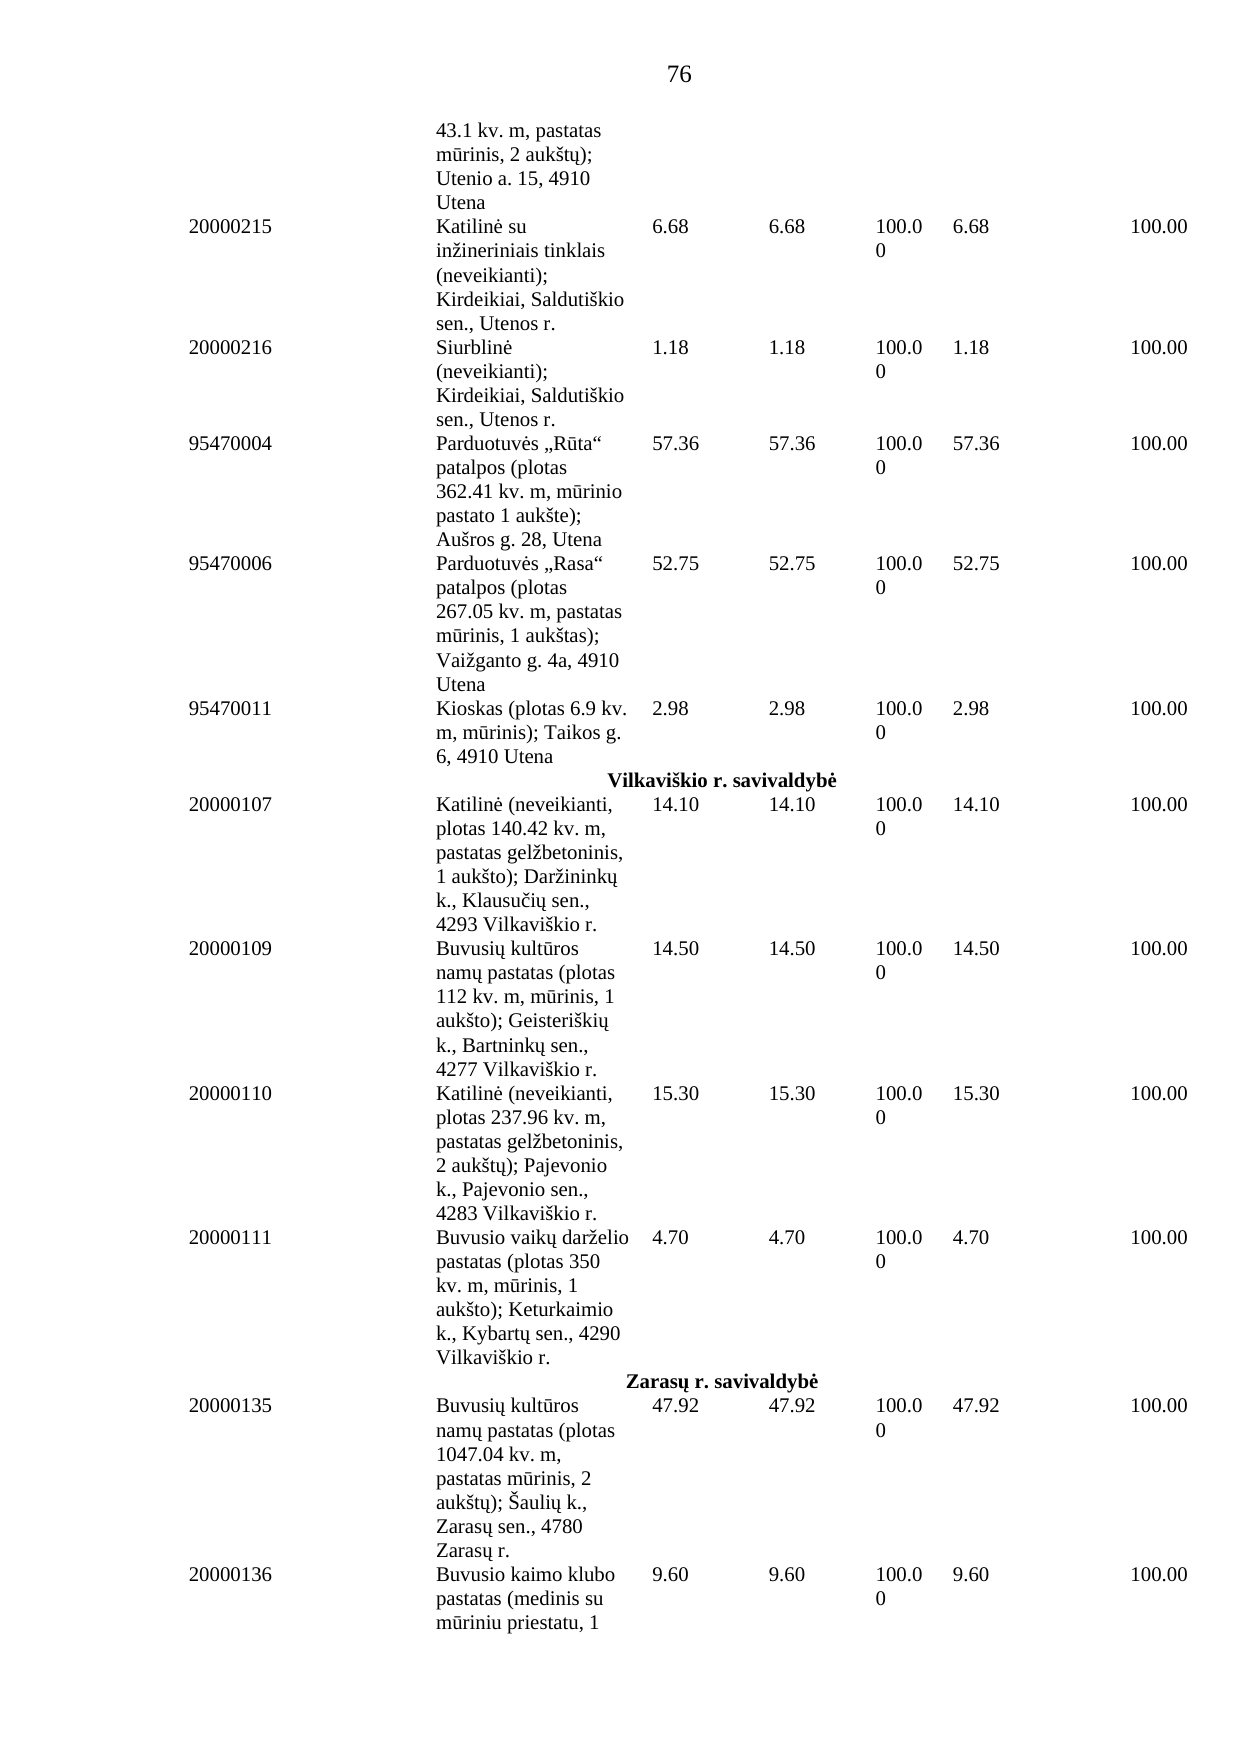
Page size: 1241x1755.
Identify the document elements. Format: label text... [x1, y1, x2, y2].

table_cell Buvusio vaikų darželio pastatas (plotas 350 kv. m, mūrinis, 1 aukšto); Keturkaimio k., Kybartų sen., 4290 Vilkaviškio r. [425, 1225, 641, 1369]
table_cell 100.00 [1119, 431, 1201, 551]
table_cell 52.75 [757, 551, 864, 696]
table_cell Katilinė su inžineriniais tinklais (neveikianti); Kirdeikiai, Saldutiškio sen., Utenos r. [425, 214, 641, 335]
table_cell [757, 118, 864, 214]
table_cell 57.36 [757, 431, 864, 551]
table_cell [641, 118, 757, 214]
table_cell 6.68 [757, 214, 864, 335]
table_cell 20000136 [177, 1562, 424, 1634]
table_cell 1.18 [941, 335, 1119, 431]
table_cell [1201, 431, 1240, 551]
table_cell 100.00 [1119, 792, 1201, 936]
table_cell 100.00 [864, 551, 941, 696]
table_cell [1201, 551, 1240, 696]
table_cell 9.60 [941, 1562, 1119, 1634]
table_cell [177, 118, 424, 214]
table_cell Parduotuvės „Rūta“ patalpos (plotas 362.41 kv. m, mūrinio pastato 1 aukšte); Aušros g. 28, Utena [425, 431, 641, 551]
table_cell 100.00 [1119, 551, 1201, 696]
table_cell [1201, 1394, 1240, 1562]
table_cell 14.10 [641, 792, 757, 936]
table_cell 100.00 [864, 1225, 941, 1369]
table_cell 4.70 [757, 1225, 864, 1369]
table_cell 100.00 [864, 431, 941, 551]
table_cell [1201, 1225, 1240, 1369]
table_cell 57.36 [941, 431, 1119, 551]
table_cell 15.30 [757, 1081, 864, 1225]
table_cell [1119, 118, 1201, 214]
table_cell 14.50 [757, 936, 864, 1081]
table_cell Buvusių kultūros namų pastatas (plotas 112 kv. m, mūrinis, 1 aukšto); Geisteriškių k., Bartninkų sen., 4277 Vilkaviškio r. [425, 936, 641, 1081]
table_cell 100.00 [1119, 214, 1201, 335]
table_cell Siurblinė (neveikianti); Kirdeikiai, Saldutiškio sen., Utenos r. [425, 335, 641, 431]
table_cell 4.70 [941, 1225, 1119, 1369]
table_cell 47.92 [941, 1394, 1119, 1562]
table_cell [941, 118, 1119, 214]
table_cell 100.00 [1119, 335, 1201, 431]
table_cell Buvusių kultūros namų pastatas (plotas 1047.04 kv. m, pastatas mūrinis, 2 aukštų); Šaulių k., Zarasų sen., 4780 Zarasų r. [425, 1394, 641, 1562]
table_cell 100.00 [864, 214, 941, 335]
table_cell 95470011 [177, 696, 424, 768]
table_cell Katilinė (neveikianti, plotas 237.96 kv. m, pastatas gelžbetoninis, 2 aukštų); Pajevonio k., Pajevonio sen., 4283 Vilkaviškio r. [425, 1081, 641, 1225]
table_cell [1201, 214, 1240, 335]
table_cell 20000110 [177, 1081, 424, 1225]
table_cell 100.00 [1119, 1394, 1201, 1562]
table_cell 4.70 [641, 1225, 757, 1369]
table_cell 14.50 [941, 936, 1119, 1081]
table_cell 100.00 [1119, 696, 1201, 768]
table_cell Buvusio kaimo klubo pastatas (medinis su mūriniu priestatu, 1 [425, 1562, 641, 1634]
table_cell 1.18 [757, 335, 864, 431]
table_cell 20000216 [177, 335, 424, 431]
table_cell 57.36 [641, 431, 757, 551]
table_cell [1201, 792, 1240, 936]
table_cell 100.00 [864, 936, 941, 1081]
table_cell 95470006 [177, 551, 424, 696]
table_cell [1201, 1562, 1240, 1634]
table_cell 100.00 [1119, 1081, 1201, 1225]
table_cell 52.75 [641, 551, 757, 696]
table_cell 47.92 [641, 1394, 757, 1562]
table_cell [1201, 1081, 1240, 1225]
table_cell Kioskas (plotas 6.9 kv. m, mūrinis); Taikos g. 6, 4910 Utena [425, 696, 641, 768]
table_cell [1201, 936, 1240, 1081]
table_cell 20000109 [177, 936, 424, 1081]
table_cell 14.10 [757, 792, 864, 936]
table_cell 20000215 [177, 214, 424, 335]
table_cell 100.00 [1119, 1225, 1201, 1369]
table_cell 9.60 [641, 1562, 757, 1634]
table_cell 100.00 [1119, 936, 1201, 1081]
table_cell 100.00 [864, 696, 941, 768]
table_cell [1201, 335, 1240, 431]
table_cell 100.00 [864, 1394, 941, 1562]
table_cell 1.18 [641, 335, 757, 431]
table_cell 20000107 [177, 792, 424, 936]
table_cell 20000135 [177, 1394, 424, 1562]
table_cell [864, 118, 941, 214]
table_cell 14.50 [641, 936, 757, 1081]
table_cell 100.00 [864, 1562, 941, 1634]
table_cell 14.10 [941, 792, 1119, 936]
table_cell 15.30 [641, 1081, 757, 1225]
table_cell [1201, 696, 1240, 768]
table_cell 100.00 [1119, 1562, 1201, 1634]
table_cell Zarasų r. savivaldybė [177, 1369, 1240, 1393]
table_cell 52.75 [941, 551, 1119, 696]
table_cell [1201, 118, 1240, 214]
table_cell 6.68 [941, 214, 1119, 335]
table_cell 2.98 [641, 696, 757, 768]
table_cell 2.98 [941, 696, 1119, 768]
table_cell Katilinė (neveikianti, plotas 140.42 kv. m, pastatas gelžbetoninis, 1 aukšto); Daržininkų k., Klausučių sen., 4293 Vilkaviškio r. [425, 792, 641, 936]
table_cell 2.98 [757, 696, 864, 768]
table_cell 100.00 [864, 792, 941, 936]
table_cell 15.30 [941, 1081, 1119, 1225]
table_cell 20000111 [177, 1225, 424, 1369]
table_cell 9.60 [757, 1562, 864, 1634]
table_cell 100.00 [864, 335, 941, 431]
table_cell Vilkaviškio r. savivaldybė [177, 768, 1240, 792]
table_cell 95470004 [177, 431, 424, 551]
table_cell 100.00 [864, 1081, 941, 1225]
table_cell 47.92 [757, 1394, 864, 1562]
table_cell 43.1 kv. m, pastatas mūrinis, 2 aukštų); Utenio a. 15, 4910 Utena [425, 118, 641, 214]
table_cell Parduotuvės „Rasa“ patalpos (plotas 267.05 kv. m, pastatas mūrinis, 1 aukštas); Vaižganto g. 4a, 4910 Utena [425, 551, 641, 696]
table_cell 6.68 [641, 214, 757, 335]
